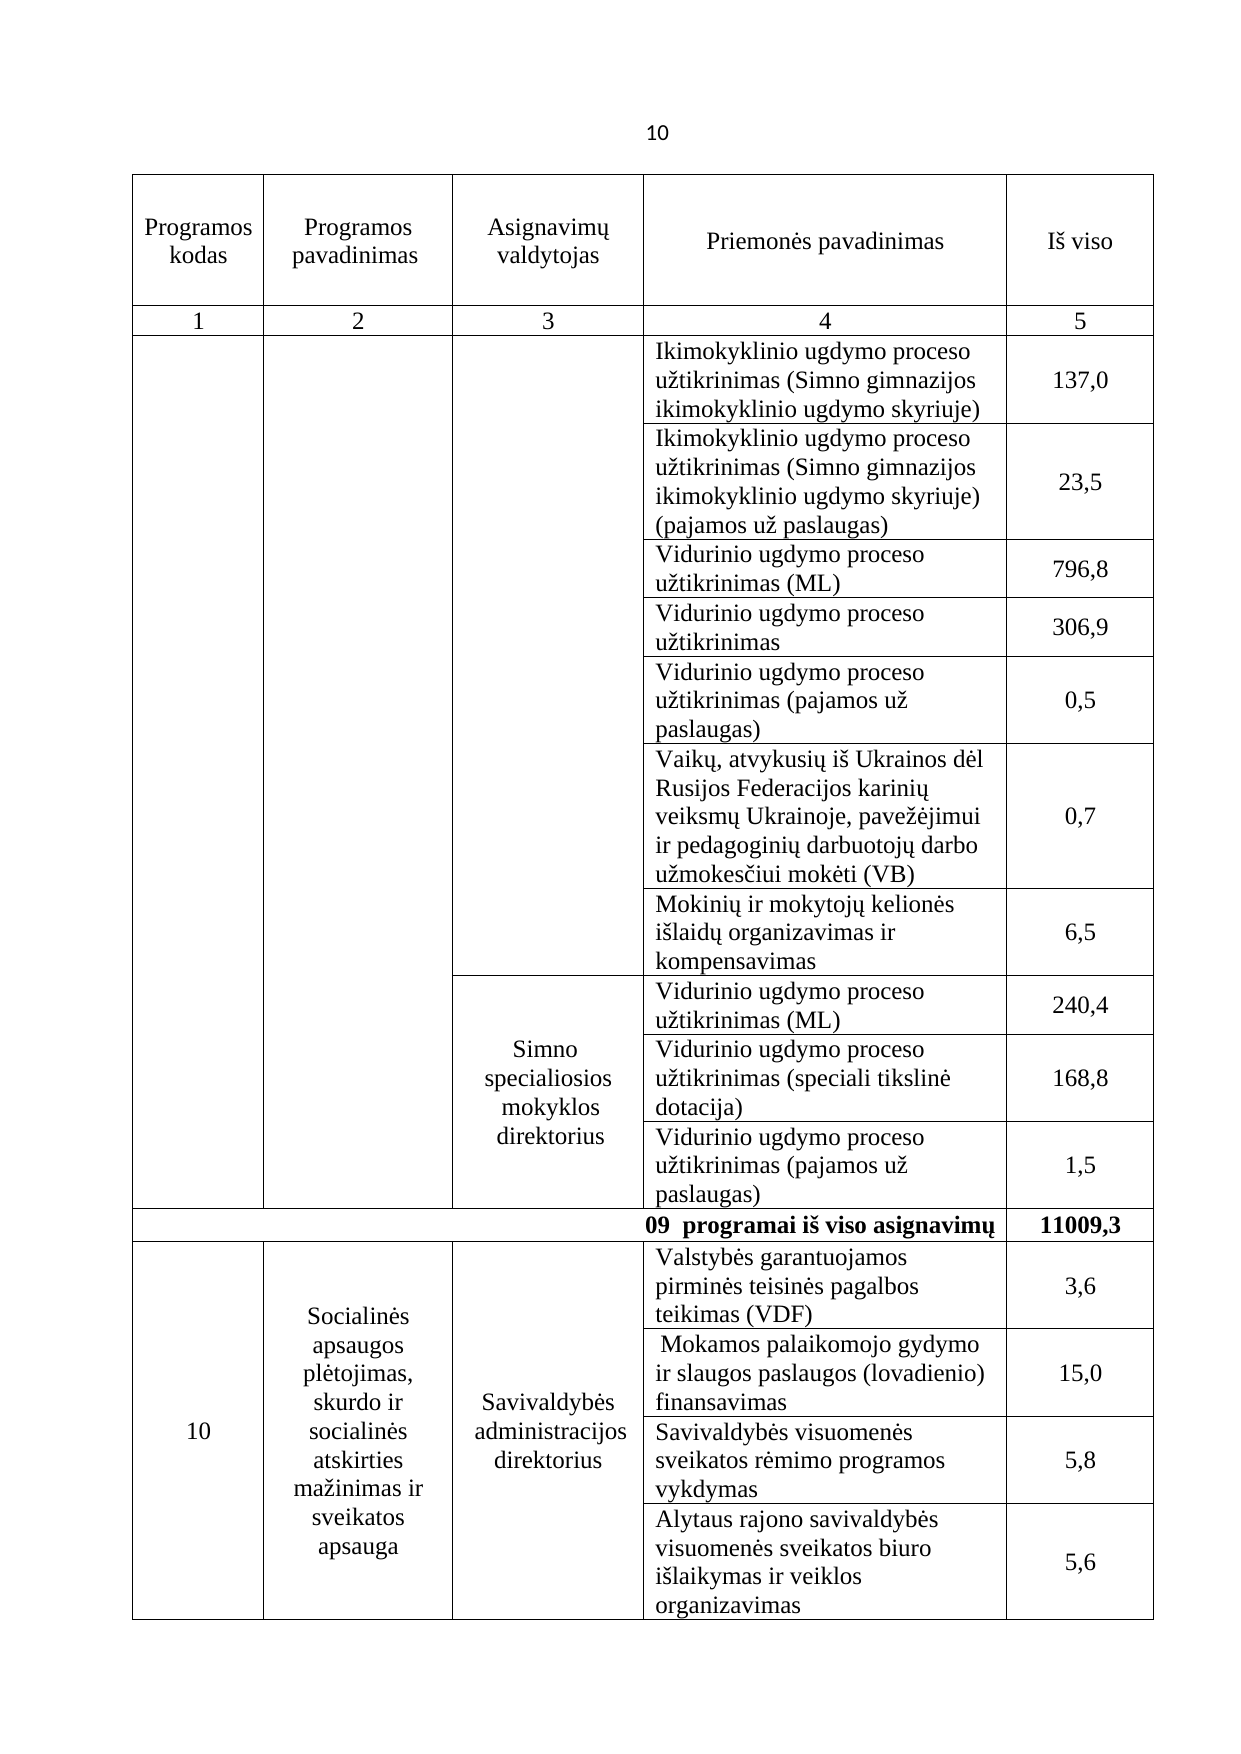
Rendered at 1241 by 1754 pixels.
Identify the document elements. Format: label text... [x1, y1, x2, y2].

table_cell Vidurinio ugdymo proceso užtikrinimas (ML) [644, 540, 1006, 597]
table_cell Mokamos palaikomojo gydymo ir slaugos paslaugos (lovadienio) finansavimas [644, 1329, 1006, 1416]
table_cell 15,0 [1007, 1329, 1153, 1416]
table_cell Savivaldybės visuomenės sveikatos rėmimo programos vykdymas [644, 1417, 1006, 1503]
table_cell Vidurinio ugdymo proceso užtikrinimas [644, 598, 1006, 656]
table_cell 240,4 [1007, 976, 1153, 1033]
table_header Priemonės pavadinimas [644, 175, 1006, 305]
table_cell 168,8 [1007, 1035, 1153, 1121]
table_cell 0,7 [1007, 744, 1153, 888]
table_header Asignavimų valdytojas [453, 175, 643, 305]
table_cell 6,5 [1007, 889, 1153, 975]
table_cell 4 [644, 306, 1006, 335]
table_cell Vidurinio ugdymo proceso užtikrinimas (speciali tikslinė dotacija) [644, 1035, 1006, 1121]
table_cell Mokinių ir mokytojų kelionės išlaidų organizavimas ir kompensavimas [644, 889, 1006, 975]
table_cell [133, 336, 263, 1208]
table_cell 11009,3 [1007, 1209, 1153, 1241]
table_cell Savivaldybės administracijos direktorius [453, 1242, 643, 1619]
table_cell Vidurinio ugdymo proceso užtikrinimas (pajamos už paslaugas) [644, 1122, 1006, 1208]
table_cell 306,9 [1007, 598, 1153, 656]
table_cell 0,5 [1007, 657, 1153, 743]
table_cell 137,0 [1007, 336, 1153, 422]
table_cell 1 [133, 306, 263, 335]
table_cell Vidurinio ugdymo proceso užtikrinimas (pajamos už paslaugas) [644, 657, 1006, 743]
table_cell 23,5 [1007, 424, 1153, 538]
table_cell Simno specialiosios mokyklos direktorius [453, 976, 643, 1208]
table_header Programos pavadinimas [264, 175, 452, 305]
table_cell Ikimokyklinio ugdymo proceso užtikrinimas (Simno gimnazijos ikimokyklinio ugdymo skyriuje) (pajamos už paslaugas) [644, 424, 1006, 538]
table_header Iš viso [1007, 175, 1153, 305]
table_cell Alytaus rajono savivaldybės visuomenės sveikatos biuro išlaikymas ir veiklos organizavimas [644, 1504, 1006, 1619]
table_cell Ikimokyklinio ugdymo proceso užtikrinimas (Simno gimnazijos ikimokyklinio ugdymo skyriuje) [644, 336, 1006, 422]
table_cell Valstybės garantuojamos pirminės teisinės pagalbos teikimas (VDF) [644, 1242, 1006, 1328]
table_cell [264, 336, 452, 1208]
table_cell Socialinės apsaugos plėtojimas, skurdo ir socialinės atskirties mažinimas ir sveikatos apsauga [264, 1242, 452, 1619]
table_cell 3,6 [1007, 1242, 1153, 1328]
table_cell 2 [264, 306, 452, 335]
table_cell 796,8 [1007, 540, 1153, 597]
table_cell Vaikų, atvykusių iš Ukrainos dėl Rusijos Federacijos karinių veiksmų Ukrainoje, pavežėjimui ir pedagoginių darbuotojų darbo užmokesčiui mokėti (VB) [644, 744, 1006, 888]
table_header Programos kodas [133, 175, 263, 305]
table_cell 5,8 [1007, 1417, 1153, 1503]
table_cell 5,6 [1007, 1504, 1153, 1619]
table_cell 5 [1007, 306, 1153, 335]
table_cell 09 programai iš viso asignavimų [133, 1209, 1006, 1241]
table_cell 1,5 [1007, 1122, 1153, 1208]
table_cell Vidurinio ugdymo proceso užtikrinimas (ML) [644, 976, 1006, 1033]
table_cell 10 [133, 1242, 263, 1619]
table_cell 3 [453, 306, 643, 335]
table_cell [453, 336, 643, 975]
